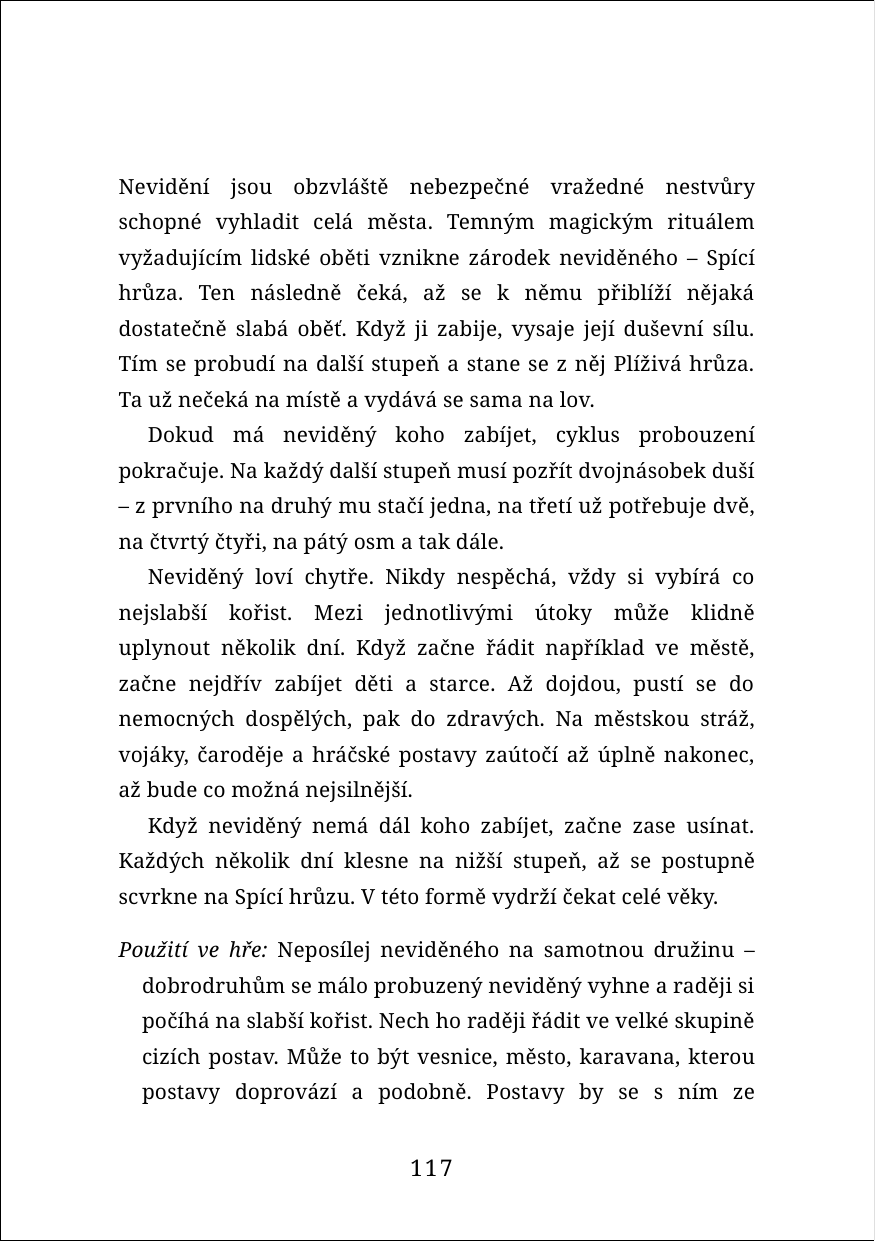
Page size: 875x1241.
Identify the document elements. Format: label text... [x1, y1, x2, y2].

text Použití ve hře: Neposílej neviděného na samotnou družinu – dobrodruhům se málo probuzený neviděný vyhne a raději si počíhá na slabší kořist. Nech ho raději řádit ve velké skupině cizích postav. Může to být vesnice, město, karavana, kterou postavy doprovází a podobně. Postavy by se s ním ze [118, 935, 756, 1106]
text Nevidění jsou obzvláště nebezpečné vražedné nestvůry schopné vyhladit celá města. Temným magickým rituálem vyžadujícím lidské oběti vznikne zárodek neviděného – Spící hrůza. Ten následně čeká, až se k němu přiblíží nějaká dostatečně slabá oběť. Když ji zabije, vysaje její duševní sílu. Tím se probudí na další stupeň a stane se z něj Plíživá hrůza. Ta už nečeká na místě a vydává se sama na lov. Dokud má neviděný koho zabíjet, cyklus probouzení pokračuje. Na každý další stupeň musí pozřít dvojnásobek duší – z prvního na druhý mu stačí jedna, na třetí už potřebuje dvě, na čtvrtý čtyři, na pátý osm a tak dále. Neviděný loví chytře. Nikdy nespěchá, vždy si vybírá co nejslabší kořist. Mezi jednotlivými útoky může klidně uplynout několik dní. Když začne řádit například ve městě, začne nejdřív zabíjet děti a starce. Až dojdou, pustí se do nemocných dospělých, pak do zdravých. Na městskou stráž, vojáky, čaroděje a hráčské postavy zaútočí až úplně nakonec, až bude co možná nejsilnější. Když neviděný nemá dál koho zabíjet, začne zase usínat. Každých několik dní klesne na nižší stupeň, až se postupně scvrkne na Spící hrůzu. V této formě vydrží čekat celé věky. [118, 172, 756, 911]
